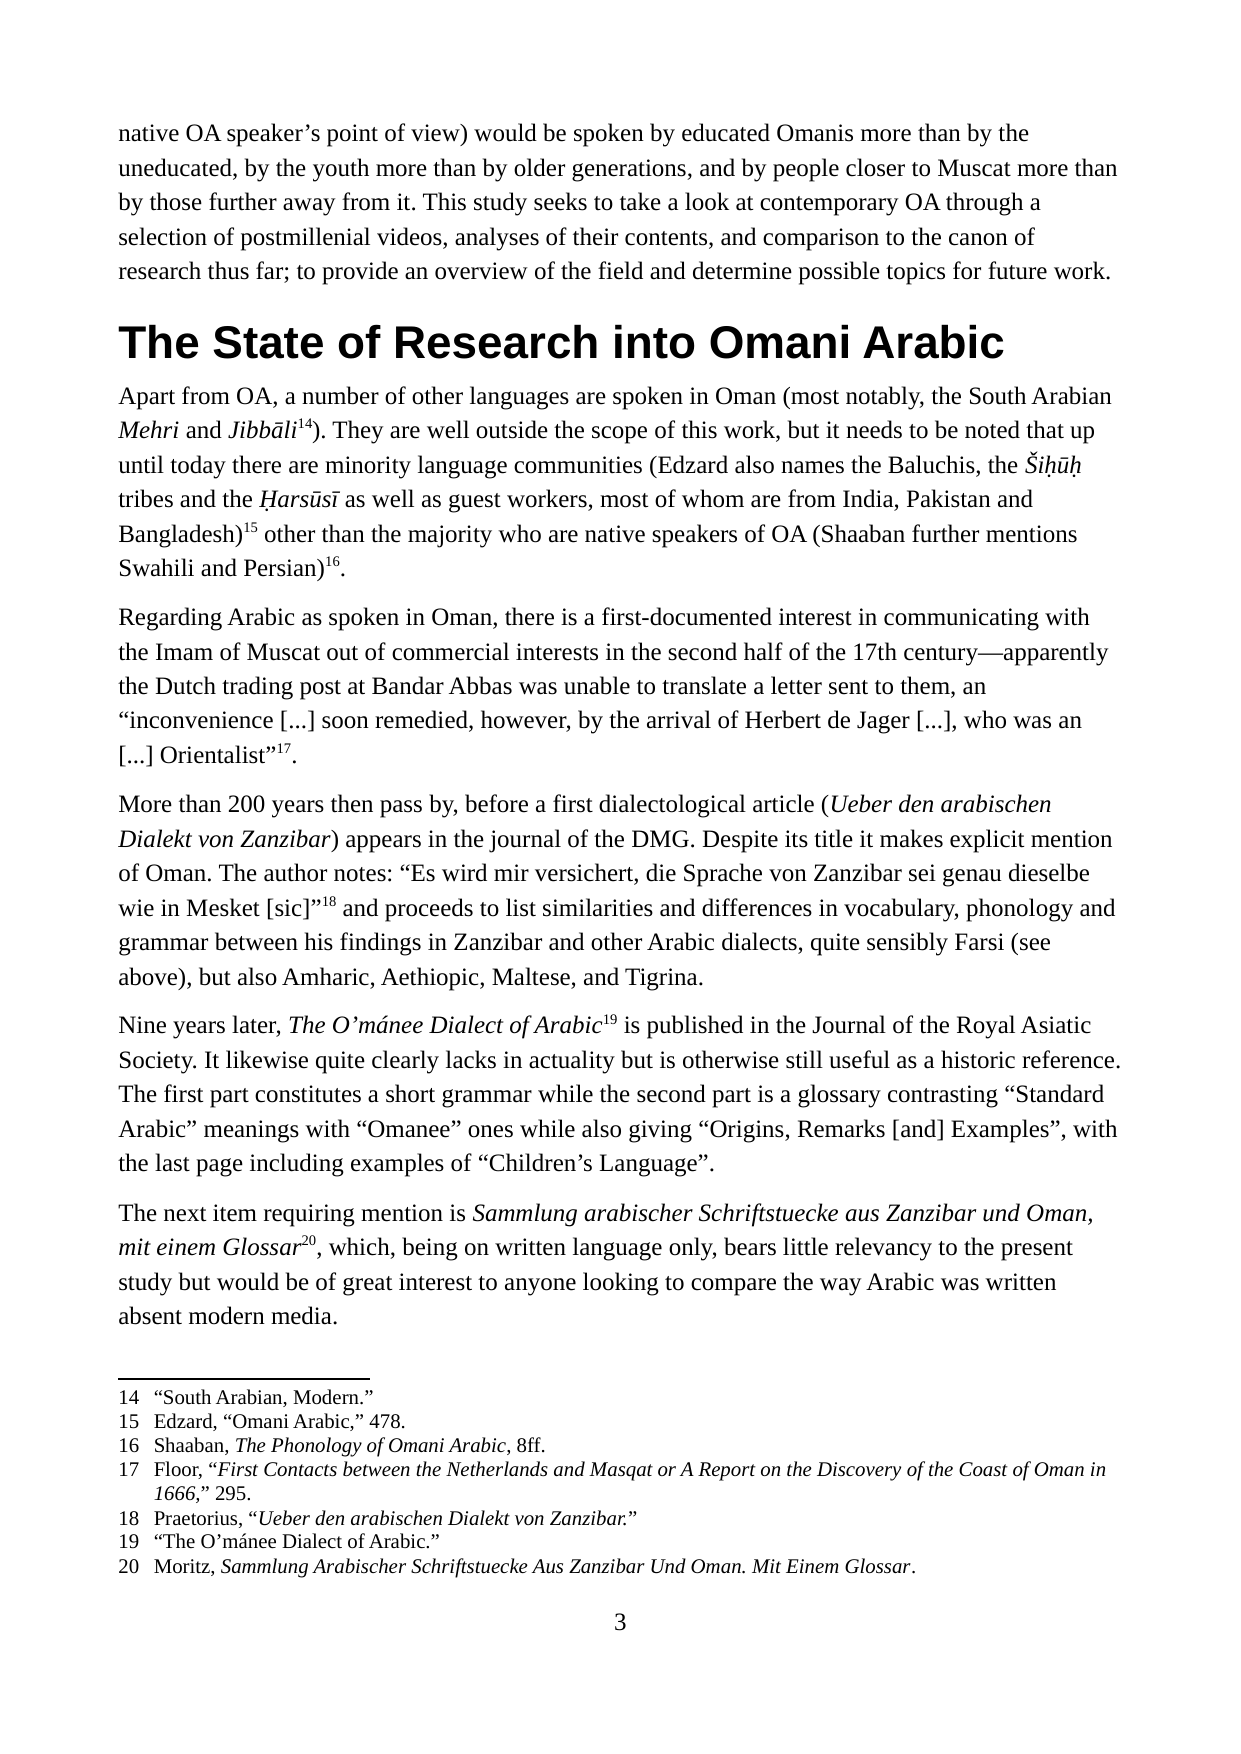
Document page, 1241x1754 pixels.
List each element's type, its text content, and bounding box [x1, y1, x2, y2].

text Floor, “First Contacts between the Netherlands and Masqat or A Report on the Discovery of the Coast of Oman in 1666,” 295. [118, 1457, 1122, 1505]
text Regarding Arabic as spoken in Oman, there is a first-documented interest in communicating with the Imam of Muscat out of commercial interests in the second half of the 17th century—apparently the Dutch trading post at Bandar Abbas was unable to translate a letter sent to them, an “inconvenience [...] soon remedied, however, by the arrival of Herbert de Jager [...], who was an [...] Orientalist”. [118, 602, 1122, 769]
text Praetorius, “Ueber den arabischen Dialekt von Zanzibar.” [118, 1505, 1122, 1529]
subtitle The State of Research into Omani Arabic [118, 316, 1122, 368]
text “The O’mánee Dialect of Arabic.” [118, 1529, 1122, 1553]
text The next item requiring mention is Sammlung arabischer Schriftstuecke aus Zanzibar und Oman, mit einem Glossar, which, being on written language only, bears little relevancy to the present study but would be of great interest to anyone looking to compare the way Arabic was written absent modern media. [118, 1198, 1122, 1330]
text Shaaban, The Phonology of Omani Arabic, 8ff. [118, 1433, 1122, 1457]
text Nine years later, The O’mánee Dialect of Arabic is published in the Journal of the Royal Asiatic Society. It likewise quite clearly lacks in actuality but is otherwise still useful as a historic reference. The first part constitutes a short grammar while the second part is a glossary contrasting “Standard Arabic” meanings with “Omanee” ones while also giving “Origins, Remarks [and] Examples”, with the last page including examples of “Children’s Language”. [118, 1011, 1122, 1177]
text Moritz, Sammlung Arabischer Schriftstuecke Aus Zanzibar Und Oman. Mit Einem Glossar. [118, 1553, 1122, 1578]
text native OA speaker’s point of view) would be spoken by educated Omanis more than by the uneducated, by the youth more than by older generations, and by people closer to Muscat more than by those further away from it. This study seeks to take a look at contemporary OA through a selection of postmillenial videos, analyses of their contents, and comparison to the canon of research thus far; to provide an overview of the field and determine possible topics for future work. [118, 118, 1122, 285]
text Edzard, “Omani Arabic,” 478. [118, 1409, 1122, 1433]
text “South Arabian, Modern.” [118, 1385, 1122, 1409]
text More than 200 years then pass by, before a first dialectological article (Ueber den arabischen Dialekt von Zanzibar) appears in the journal of the DMG. Despite its title it makes explicit mention of Oman. The author notes: “Es wird mir versichert, die Sprache von Zanzibar sei genau dieselbe wie in Mesket [sic]” and proceeds to list similarities and differences in vocabulary, phonology and grammar between his findings in Zanzibar and other Arabic dialects, quite sensibly Farsi (see above), but also Amharic, Aethiopic, Maltese, and Tigrina. [118, 789, 1122, 990]
text Apart from OA, a number of other languages are spoken in Oman (most notably, the South Arabian Mehri and Jibbāli). They are well outside the scope of this work, but it needs to be noted that up until today there are minority language communities (Edzard also names the Baluchis, the Šiḥūḥ tribes and the Ḥarsūsī as well as guest workers, most of whom are from India, Pakistan and Bangladesh) other than the majority who are native speakers of OA (Shaaban further mentions Swahili and Persian). [118, 381, 1122, 582]
